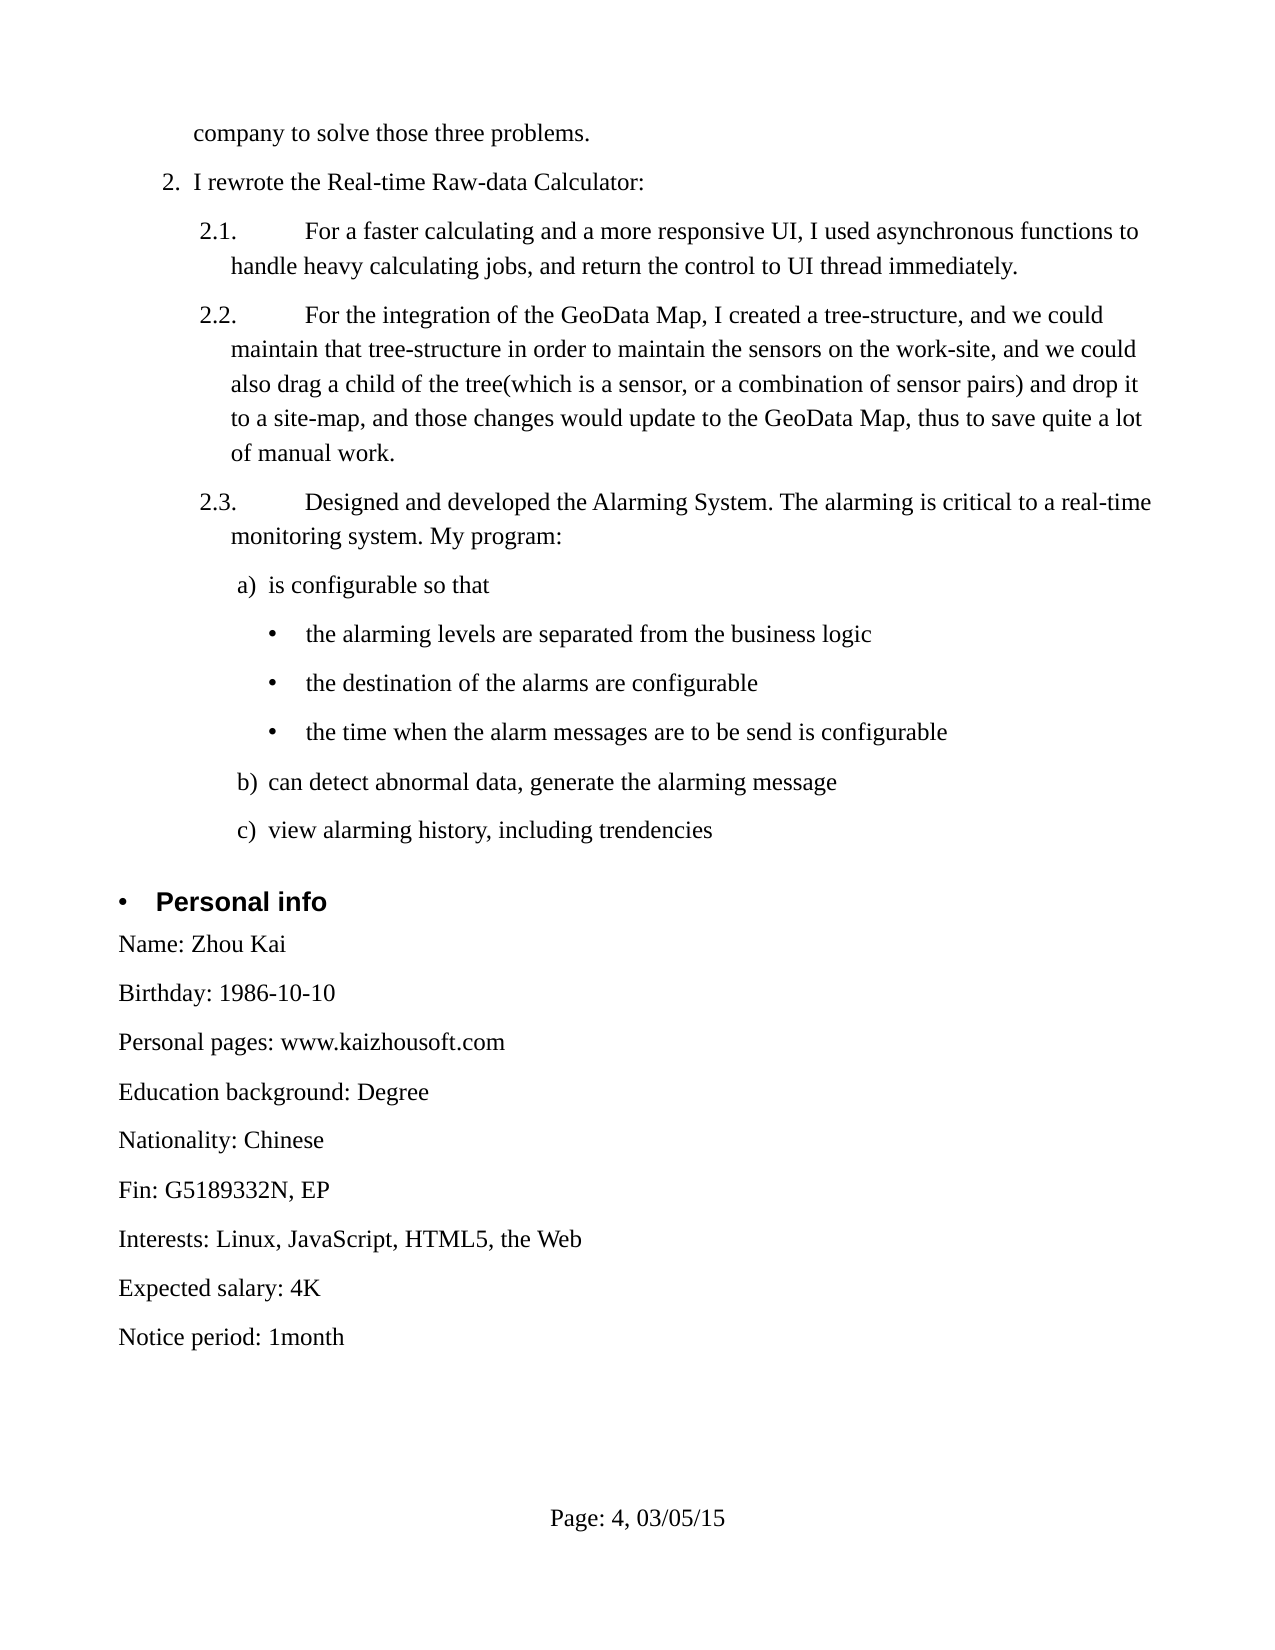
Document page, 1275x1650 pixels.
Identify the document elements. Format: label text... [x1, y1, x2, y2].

text Personal pages: www.kaizhousoft.com [118, 1027, 1157, 1056]
text Education background: Degree [118, 1077, 1157, 1105]
list Designed and developed the Alarming System. The alarming is critical to a real-time monitoring system. My program: [193, 487, 1157, 550]
text Nationality: Chinese [118, 1126, 1157, 1154]
text Name: Zhou Kai [118, 929, 1157, 958]
list the time when the alarm messages are to be send is configurable [268, 717, 1157, 746]
subtitle Personal info [118, 886, 1157, 917]
text Fin: G5189332N, EP [118, 1175, 1157, 1203]
text Notice period: 1month [118, 1322, 1157, 1351]
list For the integration of the GeoData Map, I created a tree-structure, and we could maintain that tree-structure in order to maintain the sensors on the work-site, and we could also drag a child of the tree(which is a sensor, or a combination of sensor pairs) and drop it to a site-map, and those changes would update to the GeoData Map, thus to save quite a lot of manual work. [193, 300, 1157, 466]
list the alarming levels are separated from the business logic [268, 619, 1157, 648]
list For a faster calculating and a more responsive UI, I used asynchronous functions to handle heavy calculating jobs, and return the control to UI thread immediately. [193, 216, 1157, 279]
list company to solve those three problems. [156, 118, 1157, 147]
list the destination of the alarms are configurable [268, 668, 1157, 697]
text Expected salary: 4K [118, 1273, 1157, 1302]
text Birthday: 1986-10-10 [118, 978, 1157, 1007]
list can detect abnormal data, generate the alarming message [231, 767, 1157, 795]
list I rewrote the Real-time Raw-data Calculator: [156, 167, 1157, 196]
text Interests: Linux, JavaScript, HTML5, the Web [118, 1224, 1157, 1252]
list is configurable so that [231, 570, 1157, 599]
list view alarming history, including trendencies [231, 816, 1157, 844]
